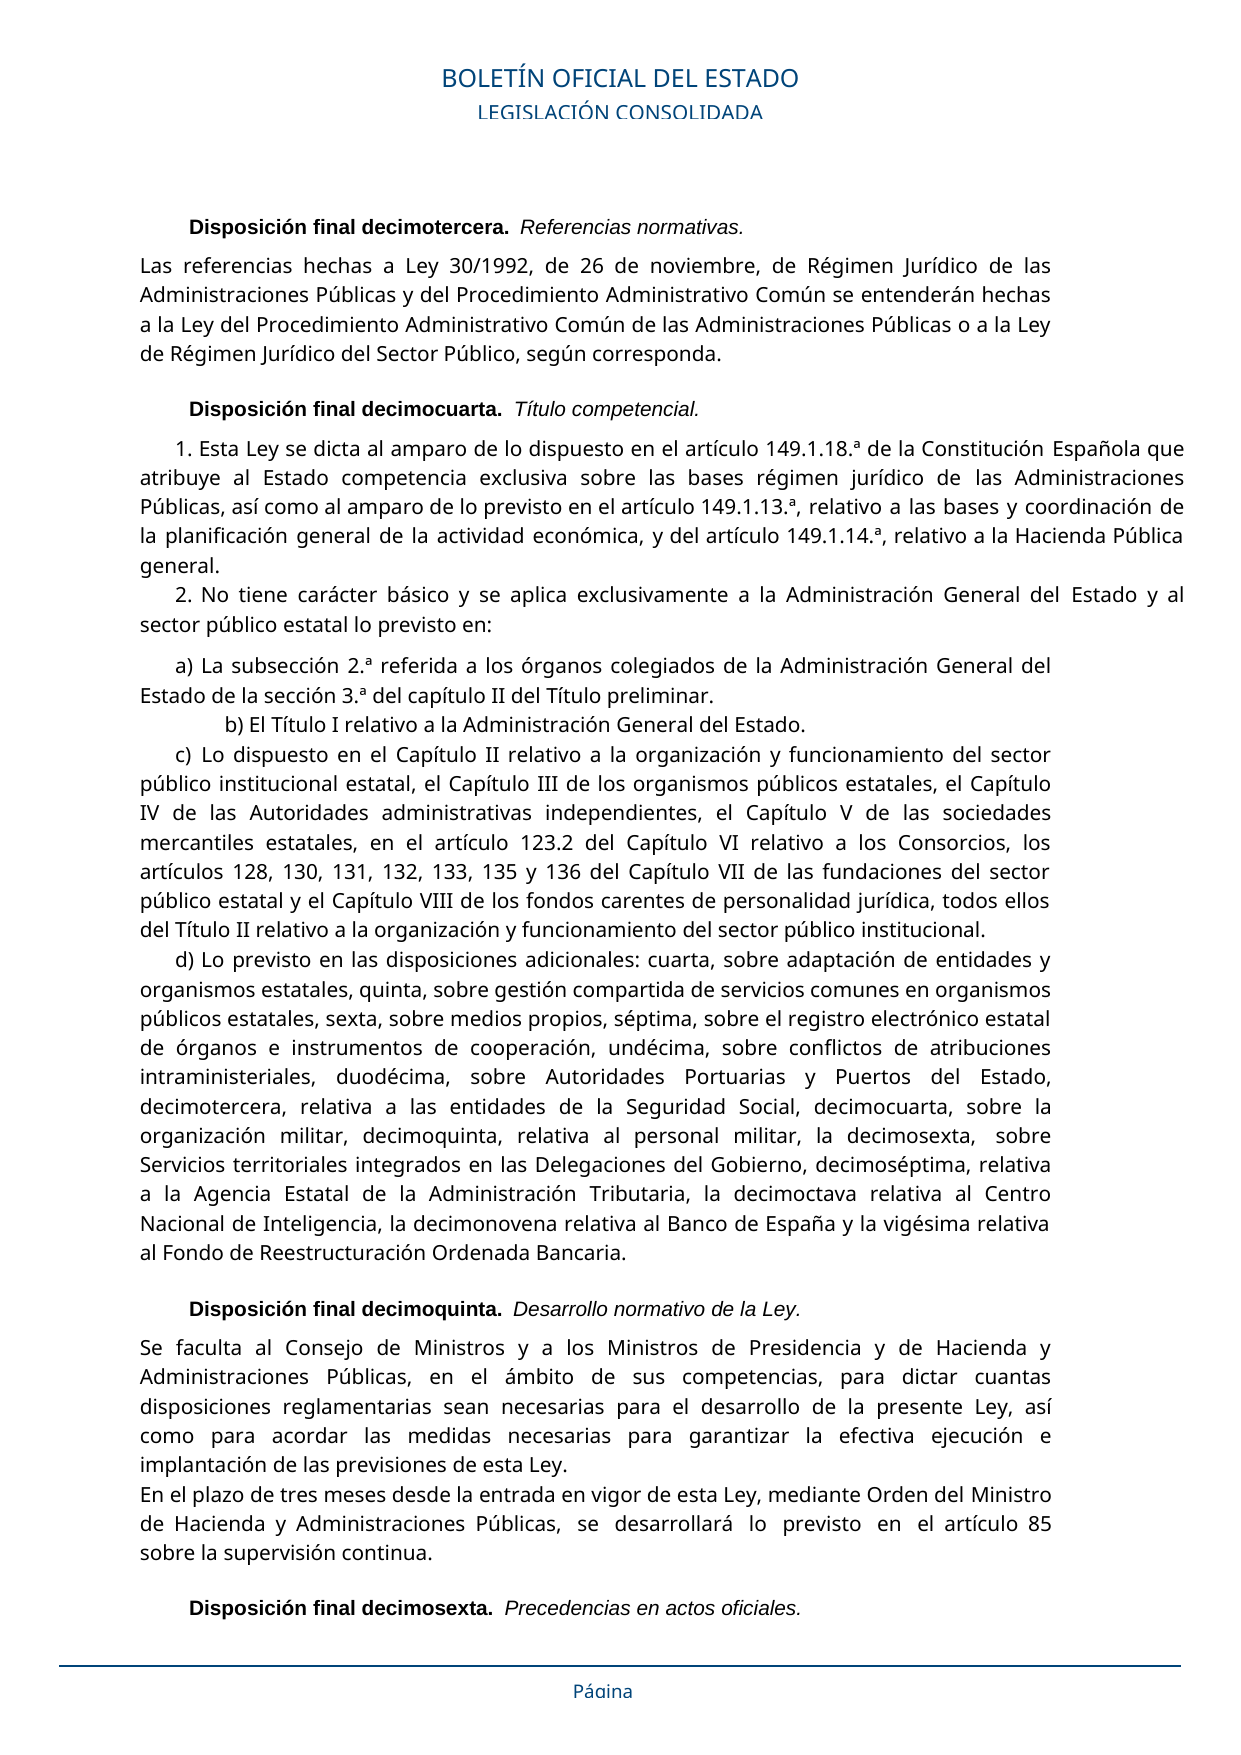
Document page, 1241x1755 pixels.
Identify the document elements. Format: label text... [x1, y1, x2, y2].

list No tiene carácter básico y se aplica exclusivamente a la Administración General del Estado y al sector público estatal lo previsto en: [139, 581, 1184, 638]
list El Título I relativo a la Administración General del Estado. [224, 710, 1184, 739]
text Disposición final decimosexta. Precedencias en actos oficiales. [189, 1596, 1184, 1620]
text Se faculta al Consejo de Ministros y a los Ministros de Presidencia y de Hacienda y Administraciones Públicas, en el ámbito de sus competencias, para dictar cuantas disposiciones reglamentarias sean necesarias para el desarrollo de la presente Ley, así como para acordar las medidas necesarias para garantizar la efectiva ejecución e implantación de las previsiones de esta Ley. [139, 1333, 1052, 1479]
text Disposición final decimotercera. Referencias normativas. [189, 214, 1184, 238]
list La subsección 2.ª referida a los órganos colegiados de la Administración General del Estado de la sección 3.ª del capítulo II del Título preliminar. [139, 652, 1052, 709]
list Lo dispuesto en el Capítulo II relativo a la organización y funcionamiento del sector público institucional estatal, el Capítulo III de los organismos públicos estatales, el Capítulo IV de las Autoridades administrativas independientes, el Capítulo V de las sociedades mercantiles estatales, en el artículo 123.2 del Capítulo VI relativo a los Consorcios, los artículos 128, 130, 131, 132, 133, 135 y 136 del Capítulo VII de las fundaciones del sector público estatal y el Capítulo VIII de los fondos carentes de personalidad jurídica, todos ellos del Título II relativo a la organización y funcionamiento del sector público institucional. [139, 740, 1052, 944]
list Esta Ley se dicta al amparo de lo dispuesto en el artículo 149.1.18.ª de la Constitución Española que atribuye al Estado competencia exclusiva sobre las bases régimen jurídico de las Administraciones Públicas, así como al amparo de lo previsto en el artículo 149.1.13.ª, relativo a las bases y coordinación de la planificación general de la actividad económica, y del artículo 149.1.14.ª, relativo a la Hacienda Pública general. [139, 434, 1184, 579]
text Las referencias hechas a Ley 30/1992, de 26 de noviembre, de Régimen Jurídico de las Administraciones Públicas y del Procedimiento Administrativo Común se entenderán hechas a la Ley del Procedimiento Administrativo Común de las Administraciones Públicas o a la Ley de Régimen Jurídico del Sector Público, según corresponda. [139, 251, 1052, 368]
text En el plazo de tres meses desde la entrada en vigor de esta Ley, mediante Orden del Ministro de Hacienda y Administraciones Públicas, se desarrollará lo previsto en el artículo 85 sobre la supervisión continua. [139, 1480, 1052, 1567]
list Lo previsto en las disposiciones adicionales: cuarta, sobre adaptación de entidades y organismos estatales, quinta, sobre gestión compartida de servicios comunes en organismos públicos estatales, sexta, sobre medios propios, séptima, sobre el registro electrónico estatal de órganos e instrumentos de cooperación, undécima, sobre conflictos de atribuciones intraministeriales, duodécima, sobre Autoridades Portuarias y Puertos del Estado, decimotercera, relativa a las entidades de la Seguridad Social, decimocuarta, sobre la organización militar, decimoquinta, relativa al personal militar, la decimosexta, sobre Servicios territoriales integrados en las Delegaciones del Gobierno, decimoséptima, relativa a la Agencia Estatal de la Administración Tributaria, la decimoctava relativa al Centro Nacional de Inteligencia, la decimonovena relativa al Banco de España y la vigésima relativa al Fondo de Reestructuración Ordenada Bancaria. [139, 945, 1052, 1267]
text Disposición final decimoquinta. Desarrollo normativo de la Ley. [189, 1296, 1184, 1320]
text Disposición final decimocuarta. Título competencial. [189, 397, 1184, 421]
